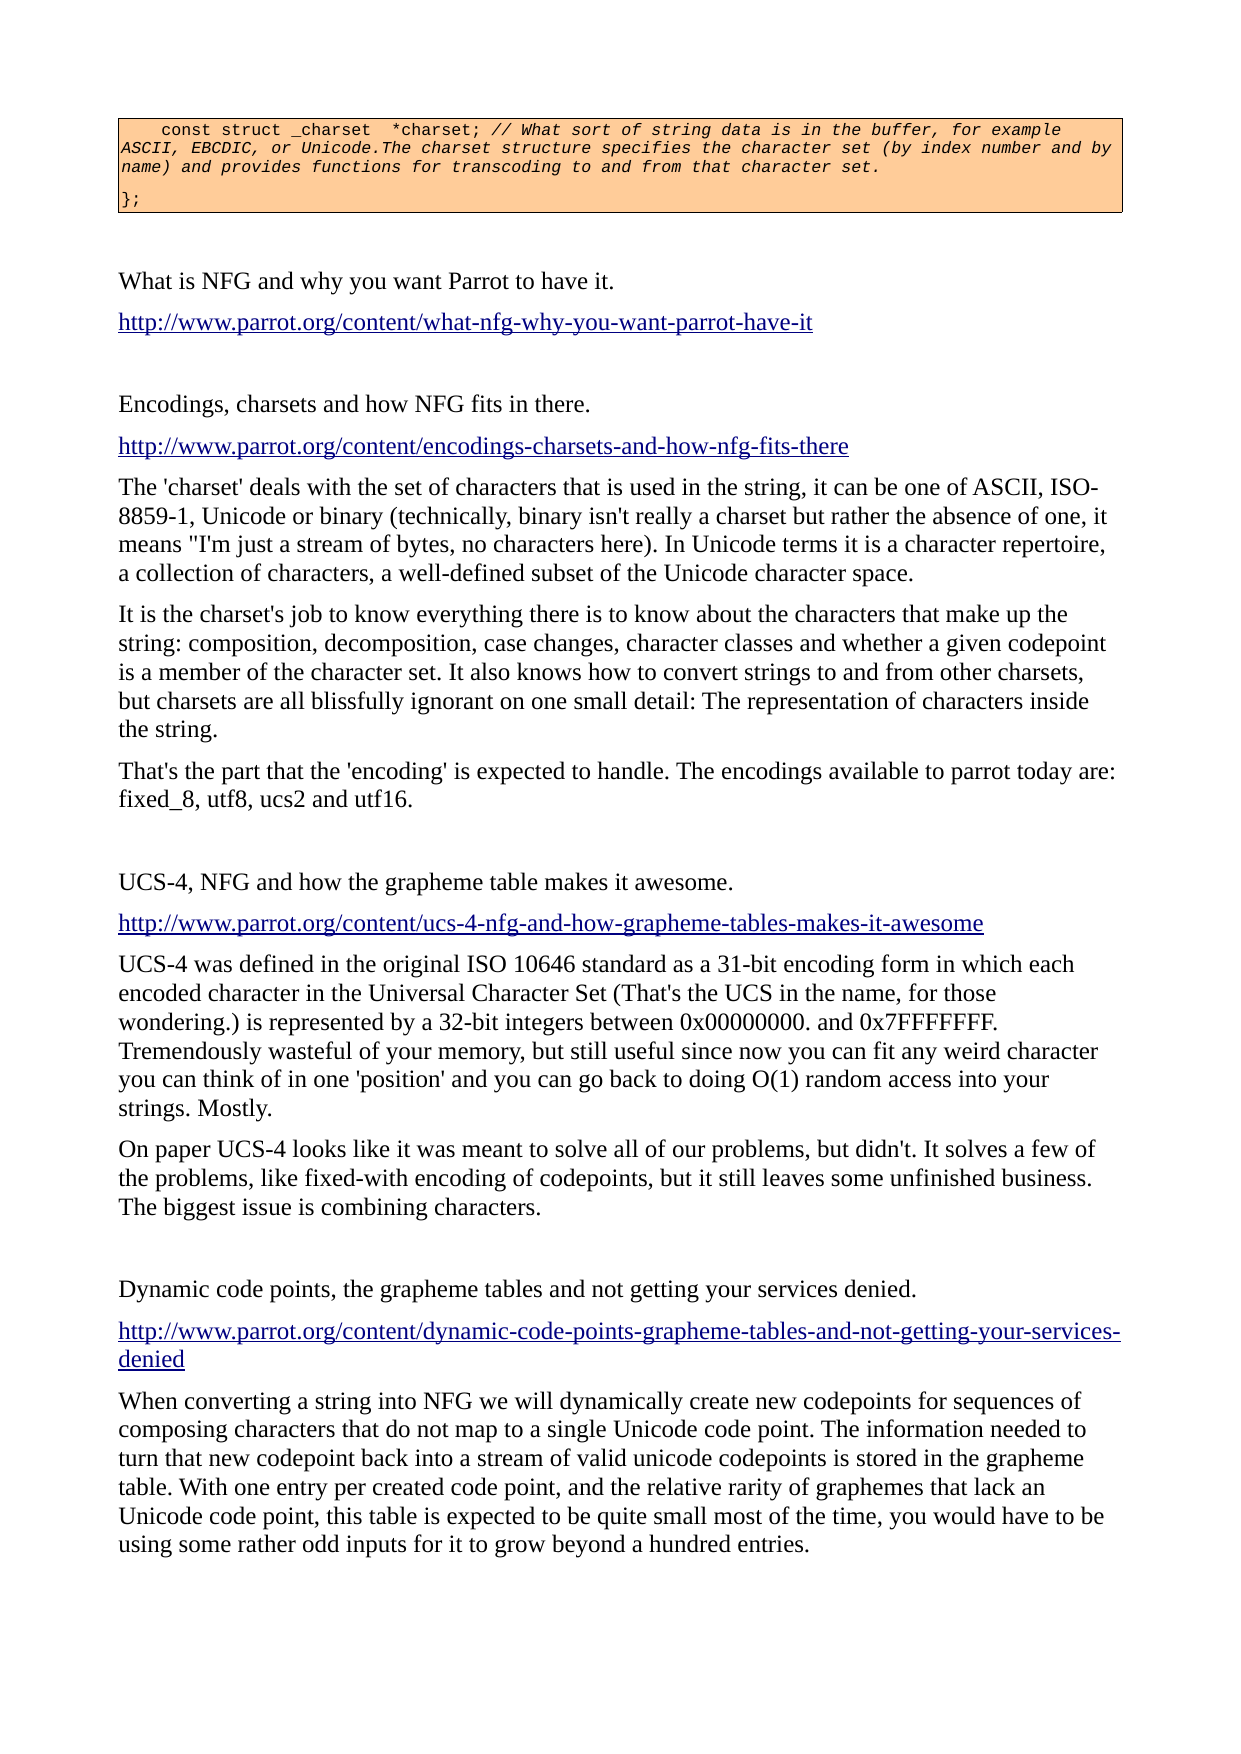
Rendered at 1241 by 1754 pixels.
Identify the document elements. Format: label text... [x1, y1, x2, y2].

text When converting a string into NFG we will dynamically create new codepoints for sequences of composing characters that do not map to a single Unicode code point. The information needed to turn that new codepoint back into a stream of valid unicode codepoints is stored in the grapheme table. With one entry per created code point, and the relative rarity of graphemes that lack an Unicode code point, this table is expected to be quite small most of the time, you would have to be using some rather odd inputs for it to grow beyond a hundred entries. [118, 1386, 1122, 1558]
text Dynamic code points, the grapheme tables and not getting your services denied. [118, 1274, 1122, 1303]
text }; [119, 187, 1122, 212]
text UCS-4 was defined in the original ISO 10646 standard as a 31-bit encoding form in which each encoded character in the Universal Character Set (That's the UCS in the name, for those wondering.) is represented by a 32-bit integers between 0x00000000. and 0x7FFFFFFF. Tremendously wasteful of your memory, but still useful since now you can fit any weird character you can think of in one 'position' and you can go back to doing O(1) random access into your strings. Mostly. [118, 949, 1122, 1122]
text That's the part that the 'encoding' is expected to handle. The encodings available to parrot today are: fixed_8, utf8, ucs2 and utf16. [118, 756, 1122, 813]
text The 'charset' deals with the set of characters that is used in the string, it can be one of ASCII, ISO-8859-1, Unicode or binary (technically, binary isn't really a charset but rather the absence of one, it means "I'm just a stream of bytes, no characters here). In Unicode terms it is a character repertoire, a collection of characters, a well-defined subset of the Unicode character space. [118, 472, 1122, 587]
text UCS-4, NFG and how the grapheme table makes it awesome. [118, 867, 1122, 896]
text Encodings, charsets and how NFG fits in there. [118, 389, 1122, 418]
text http://www.parrot.org/content/what-nfg-why-you-want-parrot-have-it [118, 307, 1122, 336]
text On paper UCS-4 looks like it was meant to solve all of our problems, but didn't. It solves a few of the problems, like fixed-with encoding of codepoints, but it still leaves some unfinished business. The biggest issue is combining characters. [118, 1134, 1122, 1221]
text http://www.parrot.org/content/dynamic-code-points-grapheme-tables-and-not-getting-your-services-denied [118, 1316, 1122, 1373]
text http://www.parrot.org/content/ucs-4-nfg-and-how-grapheme-tables-makes-it-awesome [118, 908, 1122, 937]
text const struct _charset *charset; // What sort of string data is in the buffer, for example ASCII, EBCDIC, or Unicode.The charset structure specifies the character set (by index number and by name) and provides functions for transcoding to and from that character set. [119, 119, 1122, 178]
text What is NFG and why you want Parrot to have it. [118, 266, 1122, 294]
text It is the charset's job to know everything there is to know about the characters that make up the string: composition, decomposition, case changes, character classes and whether a given codepoint is a member of the character set. It also knows how to convert strings to and from other charsets, but charsets are all blissfully ignorant on one small detail: The representation of characters inside the string. [118, 599, 1122, 743]
text http://www.parrot.org/content/encodings-charsets-and-how-nfg-fits-there [118, 431, 1122, 459]
